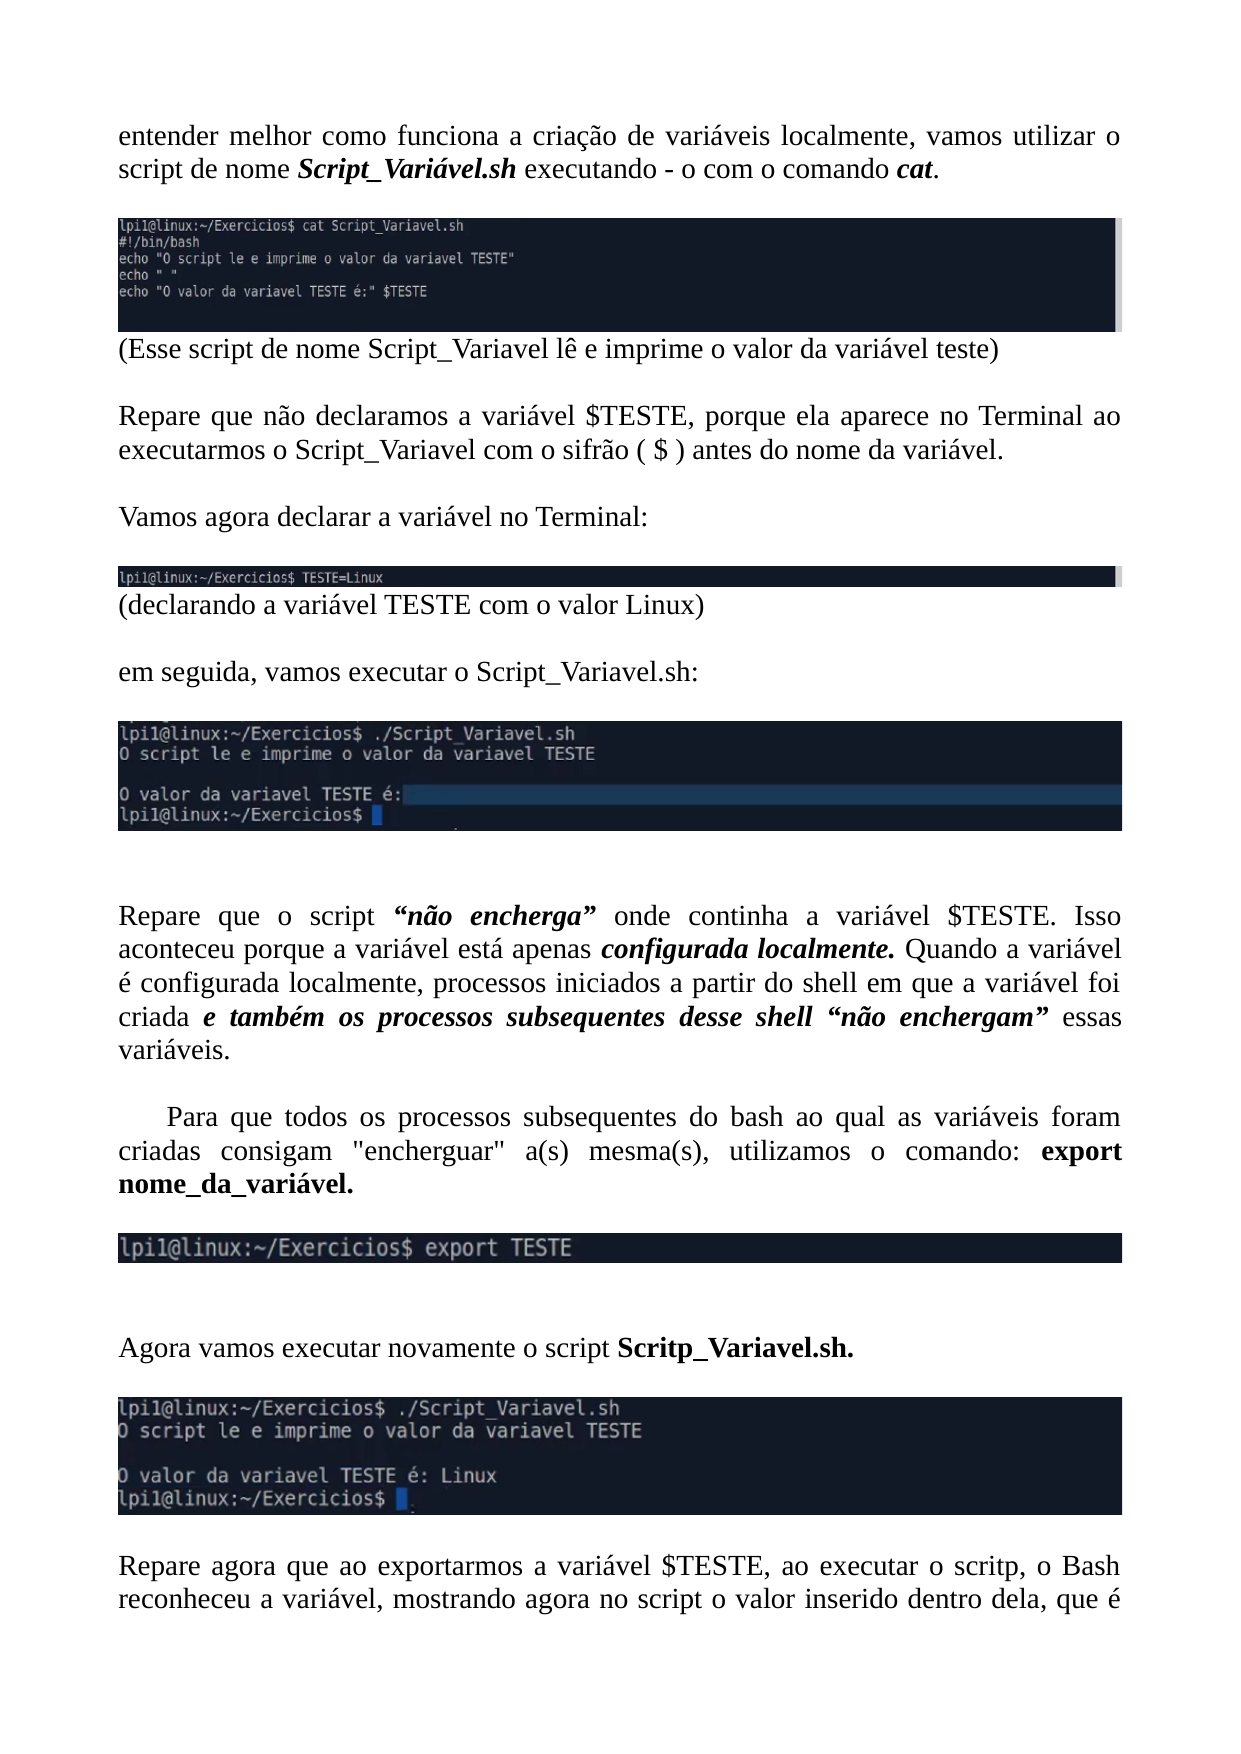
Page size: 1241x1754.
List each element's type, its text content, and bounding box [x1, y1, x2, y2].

picture [118, 218, 1123, 332]
text Para que todos os processos subsequentes do bash ao qual as variáveis foram criadas consigam "encherguar" a(s) mesma(s), utilizamos o comando: export nome_da_variável. [118, 1099, 1122, 1200]
text (Esse script de nome Script_Variavel lê e imprime o valor da variável teste) [118, 332, 1122, 365]
text entender melhor como funciona a criação de variáveis localmente, vamos utilizar o script de nome Script_Variável.sh executando - o com o comando cat. [118, 118, 1122, 185]
text Agora vamos executar novamente o script Scritp_Variavel.sh. [118, 1330, 1122, 1363]
picture [118, 1397, 1123, 1515]
picture [118, 1233, 1123, 1263]
text Repare agora que ao exportarmos a variável $TESTE, ao executar o scritp, o Bash reconheceu a variável, mostrando agora no script o valor inserido dentro dela, que é [118, 1548, 1122, 1615]
picture [118, 566, 1123, 587]
text (declarando a variável TESTE com o valor Linux) [118, 587, 1122, 621]
text em seguida, vamos executar o Script_Variavel.sh: [118, 654, 1122, 688]
text Repare que o script “não encherga” onde continha a variável $TESTE. Isso aconteceu porque a variável está apenas configurada localmente. Quando a variável é configurada localmente, processos iniciados a partir do shell em que a variável foi criada e também os processos subsequentes desse shell “não enchergam” essas variáveis. [118, 898, 1122, 1066]
picture [118, 721, 1123, 831]
text Vamos agora declarar a variável no Terminal: [118, 499, 1122, 532]
text Repare que não declaramos a variável $TESTE, porque ela aparece no Terminal ao executarmos o Script_Variavel com o sifrão ( $ ) antes do nome da variável. [118, 398, 1122, 465]
